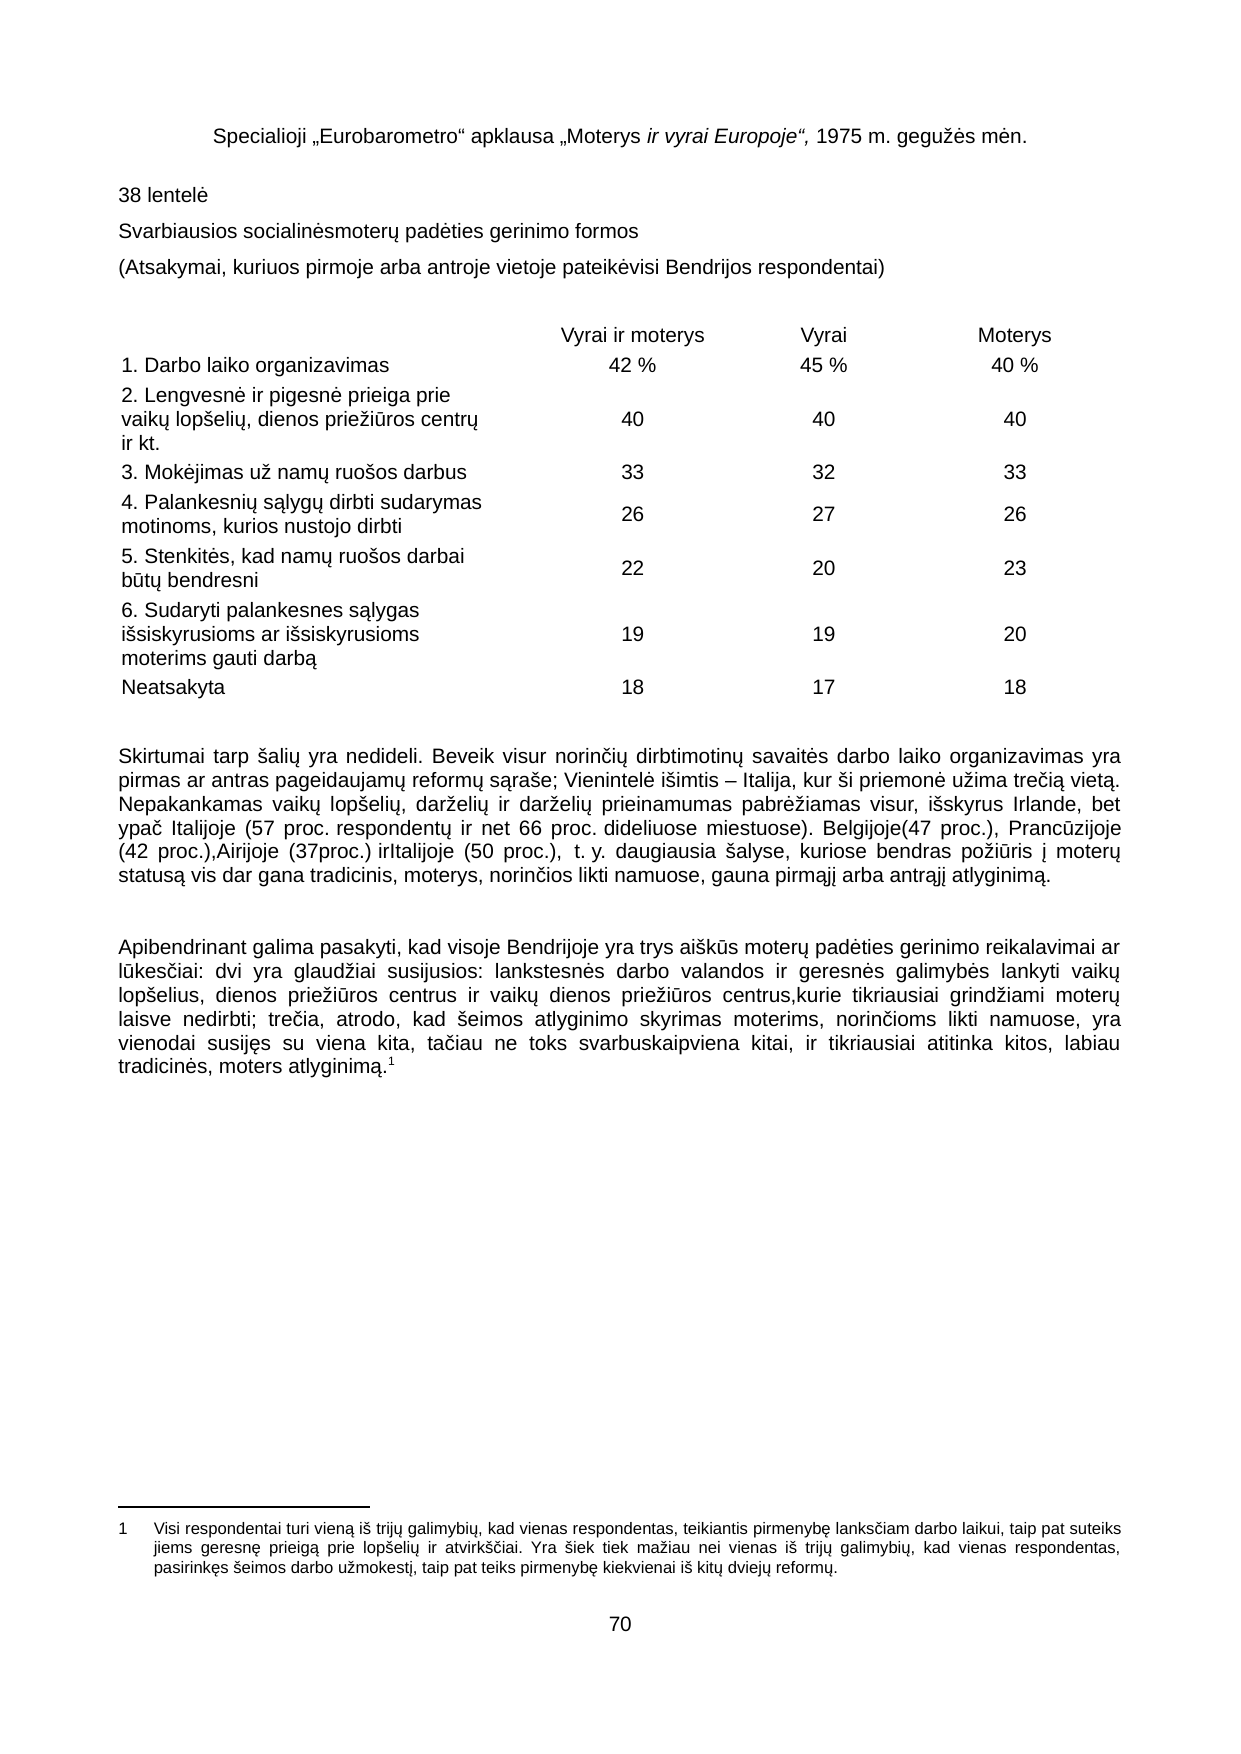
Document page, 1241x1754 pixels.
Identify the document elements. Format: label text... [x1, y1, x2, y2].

table_cell 18 [537, 672, 728, 702]
table_cell 4. Palankesnių sąlygų dirbti sudarymas motinoms, kurios nustojo dirbti [118, 487, 490, 541]
table_cell 32 [728, 457, 919, 487]
text Visi respondentai turi vieną iš trijų galimybių, kad vienas respondentas, teikiantis pirmenybę lanksčiam darbo laikui, taip pat suteiks jiems geresnę prieigą prie lopšelių ir atvirkščiai. Yra šiek tiek mažiau nei vienas iš trijų galimybių, kad vienas respondentas, pasirinkęs šeimos darbo užmokestį, taip pat teiks pirmenybę kiekvienai iš kitų dviejų reformų. [118, 1519, 1122, 1577]
table_cell 33 [537, 457, 728, 487]
table_cell 20 [728, 541, 919, 594]
table_cell 22 [537, 541, 728, 594]
table_cell 40 [919, 380, 1110, 457]
table_cell 20 [919, 595, 1110, 672]
table_cell Neatsakyta [118, 672, 490, 702]
table_cell 26 [919, 487, 1110, 541]
table_cell [490, 595, 537, 672]
table_header [118, 320, 490, 350]
table_cell 27 [728, 487, 919, 541]
table_cell 19 [728, 595, 919, 672]
table_cell 45 % [728, 350, 919, 379]
table_cell [490, 541, 537, 594]
text (Atsakymai, kuriuos pirmoje arba antroje vietoje pateikėvisi Bendrijos respondentai) [118, 254, 1122, 278]
table_cell [490, 672, 537, 702]
table_cell 2. Lengvesnė ir pigesnė prieiga prie vaikų lopšelių, dienos priežiūros centrų ir kt. [118, 380, 490, 457]
text Skirtumai tarp šalių yra nedideli. Beveik visur norinčių dirbtimotinų savaitės darbo laiko organizavimas yra pirmas ar antras pageidaujamų reformų sąraše; Vienintelė išimtis – Italija, kur ši priemonė užima trečią vietą. Nepakankamas vaikų lopšelių, darželių ir darželių prieinamumas pabrėžiamas visur, išskyrus Irlande, bet ypač Italijoje (57 proc. respondentų ir net 66 proc. dideliuose miestuose). Belgijoje(47 proc.), Prancūzijoje (42 proc.),Airijoje (37proc.) irItalijoje (50 proc.), t. y. daugiausia šalyse, kuriose bendras požiūris į moterų statusą vis dar gana tradicinis, moterys, norinčios likti namuose, gauna pirmąjį arba antrąjį atlyginimą. [118, 743, 1122, 887]
text Svarbiausios socialinėsmoterų padėties gerinimo formos [118, 219, 1122, 243]
text 38 lentelė [118, 183, 1122, 207]
table_cell 40 [537, 380, 728, 457]
table_cell 42 % [537, 350, 728, 379]
table_header [490, 320, 537, 350]
table_header Vyrai [728, 320, 919, 350]
table_cell 5. Stenkitės, kad namų ruošos darbai būtų bendresni [118, 541, 490, 594]
table_cell [490, 350, 537, 379]
table_cell 3. Mokėjimas už namų ruošos darbus [118, 457, 490, 487]
table_cell 40 % [919, 350, 1110, 379]
table_cell 18 [919, 672, 1110, 702]
table_cell [490, 457, 537, 487]
table_cell 1. Darbo laiko organizavimas [118, 350, 490, 379]
table_cell 26 [537, 487, 728, 541]
table_cell 40 [728, 380, 919, 457]
table_cell 23 [919, 541, 1110, 594]
table_header Moterys [919, 320, 1110, 350]
table_cell [490, 380, 537, 457]
table_cell 17 [728, 672, 919, 702]
table_header Vyrai ir moterys [537, 320, 728, 350]
table_cell [490, 487, 537, 541]
text Apibendrinant galima pasakyti, kad visoje Bendrijoje yra trys aiškūs moterų padėties gerinimo reikalavimai ar lūkesčiai: dvi yra glaudžiai susijusios: lankstesnės darbo valandos ir geresnės galimybės lankyti vaikų lopšelius, dienos priežiūros centrus ir vaikų dienos priežiūros centrus,kurie tikriausiai grindžiami moterų laisve nedirbti; trečia, atrodo, kad šeimos atlyginimo skyrimas moterims, norinčioms likti namuose, yra vienodai susijęs su viena kita, tačiau ne toks svarbuskaipviena kitai, ir tikriausiai atitinka kitos, labiau tradicinės, moters atlyginimą. [118, 934, 1122, 1078]
table_cell 19 [537, 595, 728, 672]
table_cell 33 [919, 457, 1110, 487]
table_cell 6. Sudaryti palankesnes sąlygas išsiskyrusioms ar išsiskyrusioms moterims gauti darbą [118, 595, 490, 672]
